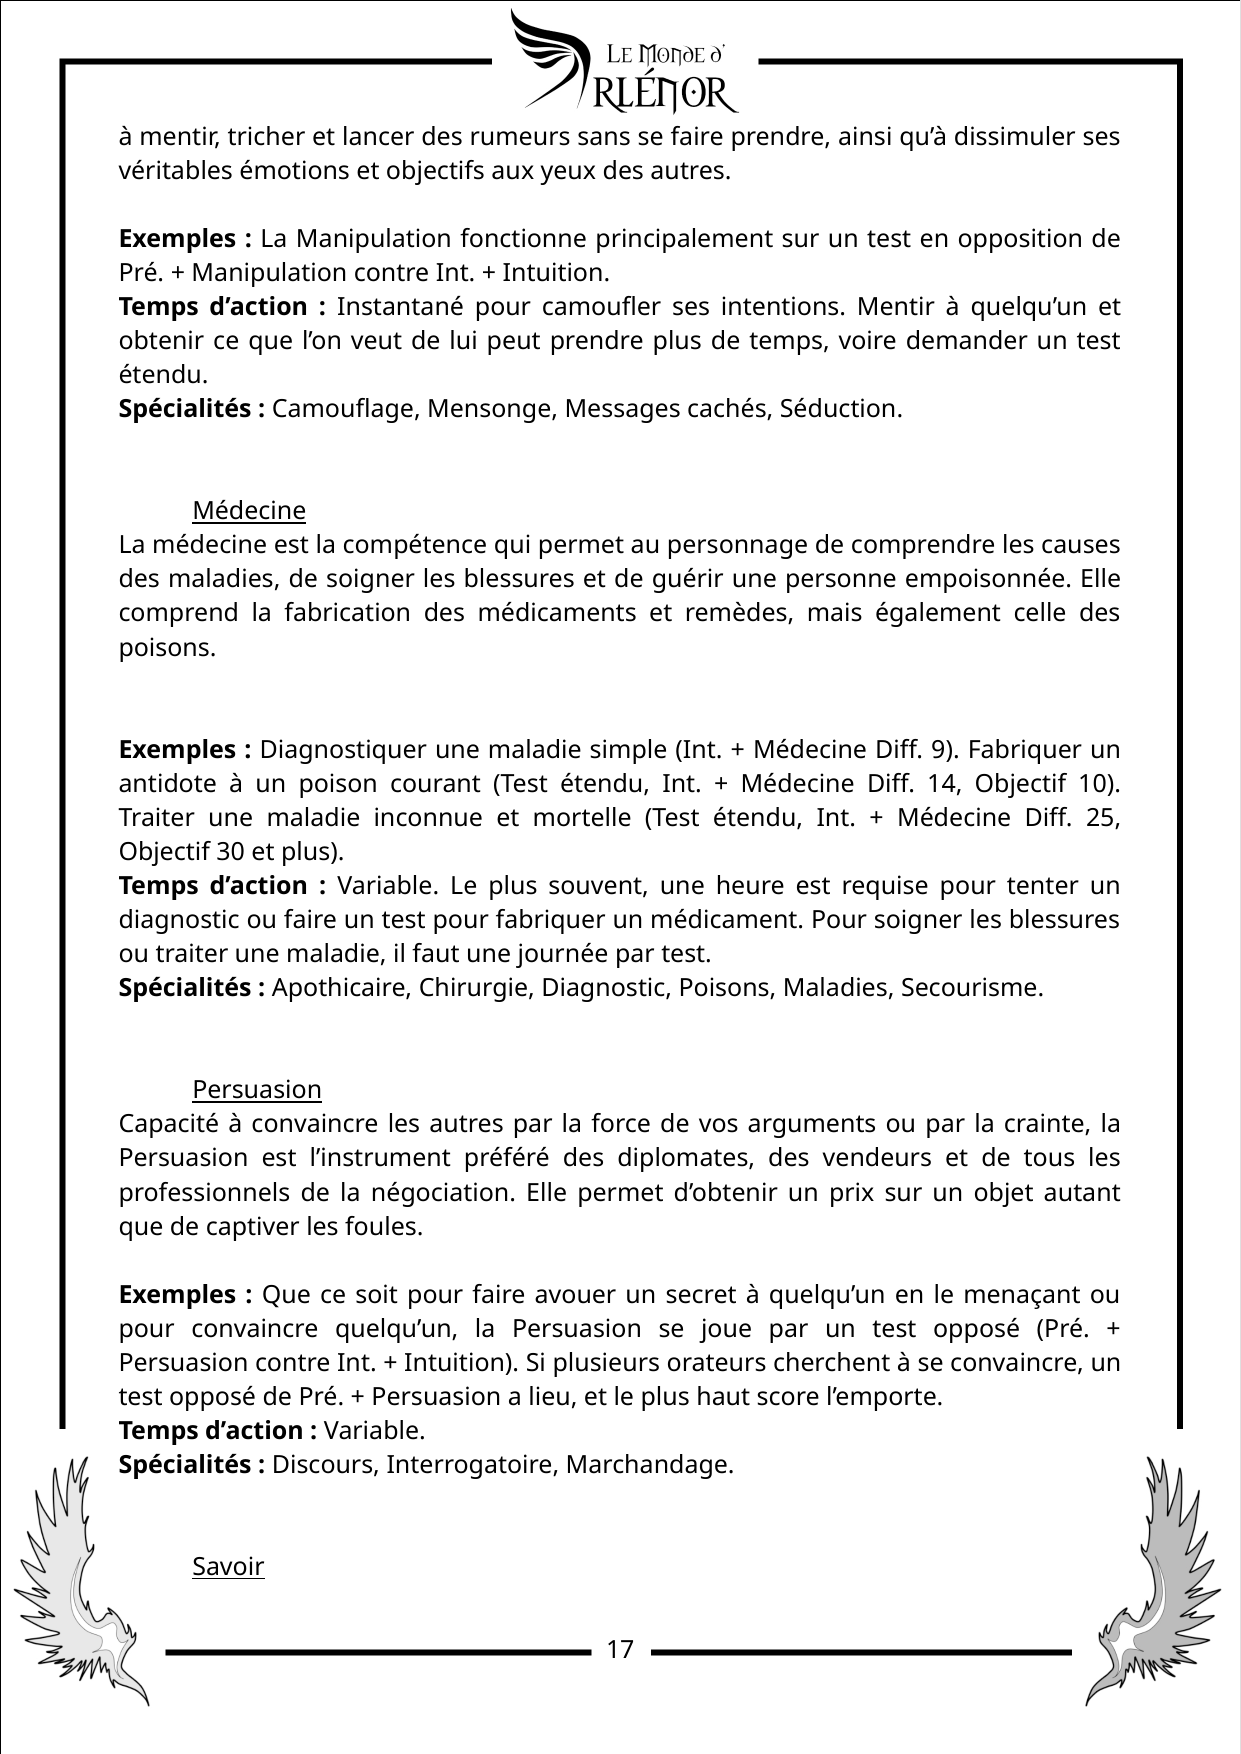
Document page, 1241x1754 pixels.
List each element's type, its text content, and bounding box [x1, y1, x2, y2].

text Exemples : Que ce soit pour faire avouer un secret à quelqu’un en le menaçant ou pour convaincre quelqu’un, la Persuasion se joue par un test opposé (Pré. + Persuasion contre Int. + Intuition). Si plusieurs orateurs cherchent à se convaincre, un test opposé de Pré. + Persuasion a lieu, et le plus haut score l’emporte. [118, 1276, 1122, 1413]
text Médecine [118, 493, 1122, 527]
text Temps d’action : Variable. [118, 1413, 1122, 1447]
picture [1, 1, 1240, 1754]
text Temps d’action : Variable. Le plus souvent, une heure est requise pour tenter un diagnostic ou faire un test pour fabriquer un médicament. Pour soigner les blessures ou traiter une maladie, il faut une journée par test. [118, 868, 1122, 970]
text Spécialités : Camouflage, Mensonge, Messages cachés, Séduction. [118, 391, 1122, 425]
text Exemples : Diagnostiquer une maladie simple (Int. + Médecine Diff. 9). Fabriquer un antidote à un poison courant (Test étendu, Int. + Médecine Diff. 14, Objectif 10). Traiter une maladie inconnue et mortelle (Test étendu, Int. + Médecine Diff. 25, Objectif 30 et plus). [118, 731, 1122, 868]
text Exemples : La Manipulation fonctionne principalement sur un test en opposition de Pré. + Manipulation contre Int. + Intuition. [118, 220, 1122, 288]
text à mentir, tricher et lancer des rumeurs sans se faire prendre, ainsi qu’à dissimuler ses véritables émotions et objectifs aux yeux des autres. [118, 118, 1122, 186]
text Spécialités : Discours, Interrogatoire, Marchandage. [118, 1447, 1122, 1481]
text Capacité à convaincre les autres par la force de vos arguments ou par la crainte, la Persuasion est l’instrument préféré des diplomates, des vendeurs et de tous les professionnels de la négociation. Elle permet d’obtenir un prix sur un objet autant que de captiver les foules. [118, 1106, 1122, 1242]
text Spécialités : Apothicaire, Chirurgie, Diagnostic, Poisons, Maladies, Secourisme. [118, 970, 1122, 1004]
text Savoir [118, 1549, 1122, 1583]
text Temps d’action : Instantané pour camoufler ses intentions. Mentir à quelqu’un et obtenir ce que l’on veut de lui peut prendre plus de temps, voire demander un test étendu. [118, 288, 1122, 391]
text La médecine est la compétence qui permet au personnage de comprendre les causes des maladies, de soigner les blessures et de guérir une personne empoisonnée. Elle comprend la fabrication des médicaments et remèdes, mais également celle des poisons. [118, 527, 1122, 663]
text Persuasion [118, 1072, 1122, 1106]
